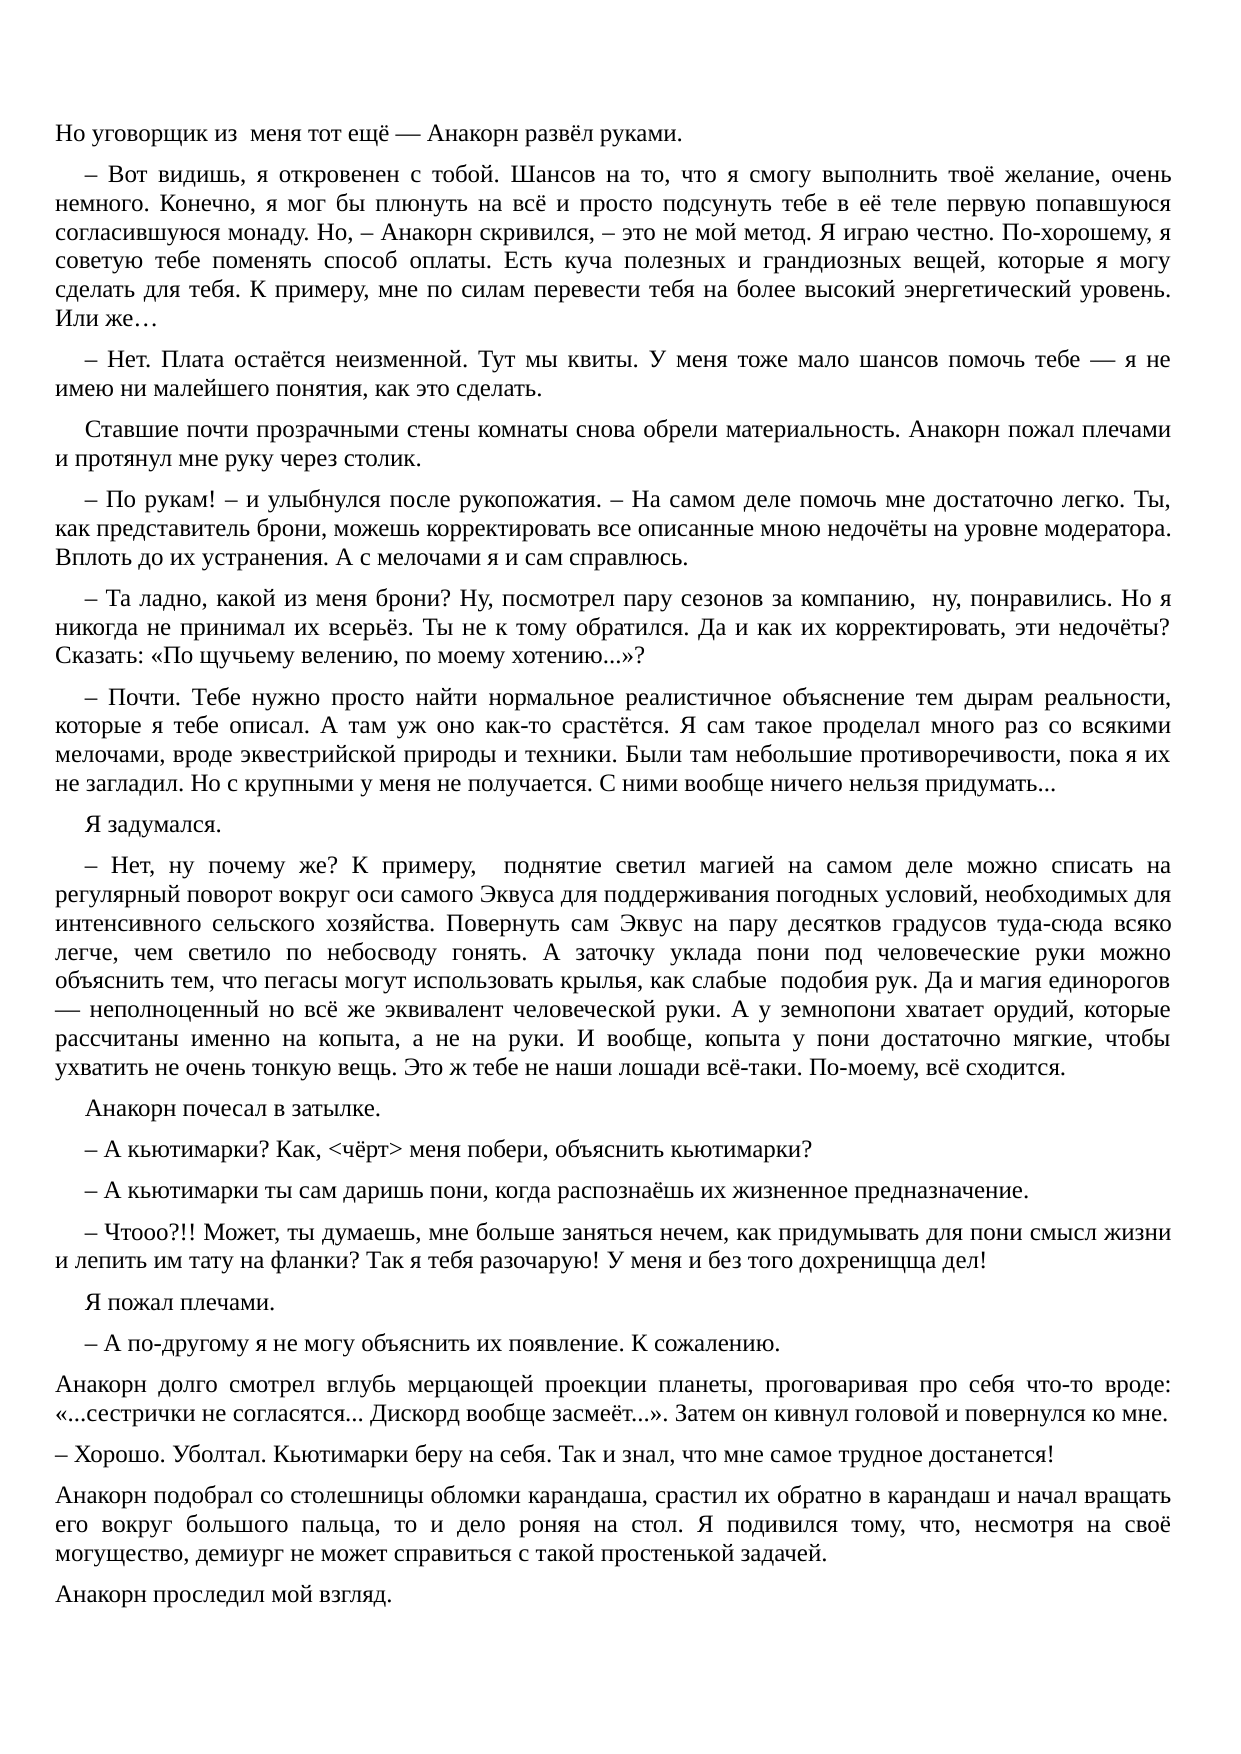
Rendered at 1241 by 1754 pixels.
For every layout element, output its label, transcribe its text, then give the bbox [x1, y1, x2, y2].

text Я пожал плечами. [55, 1287, 1172, 1316]
text – Чтооо?!! Может, ты думаешь, мне больше заняться нечем, как придумывать для пони смысл жизни и лепить им тату на фланки? Так я тебя разочарую! У меня и без того дохренищща дел! [55, 1217, 1172, 1274]
text Анакорн проследил мой взгляд. [55, 1579, 1172, 1608]
text – По рукам! – и улыбнулся после рукопожатия. – На самом деле помочь мне достаточно легко. Ты, как представитель брони, можешь корректировать все описанные мною недочёты на уровне модератора. Вплоть до их устранения. А с мелочами я и сам справлюсь. [55, 484, 1172, 571]
text Я задумался. [55, 809, 1172, 838]
text – А кьютимарки ты сам даришь пони, когда распознаёшь их жизненное предназначение. [55, 1176, 1172, 1204]
text – Почти. Тебе нужно просто найти нормальное реалистичное объяснение тем дырам реальности, которые я тебе описал. А там уж оно как-то срастётся. Я сам такое проделал много раз со всякими мелочами, вроде эквестрийской природы и техники. Были там небольшие противоречивости, пока я их не загладил. Но с крупными у меня не получается. С ними вообще ничего нельзя придумать... [55, 682, 1172, 797]
text – А по-другому я не могу объяснить их появление. К сожалению. [55, 1328, 1172, 1357]
text – Та ладно, какой из меня брони? Ну, посмотрел пару сезонов за компанию, ну, понравились. Но я никогда не принимал их всерьёз. Ты не к тому обратился. Да и как их корректировать, эти недочёты? Сказать: «По щучьему велению, по моему хотению...»? [55, 583, 1172, 669]
text Анакорн долго смотрел вглубь мерцающей проекции планеты, проговаривая про себя что-то вроде: «...сестрички не согласятся... Дискорд вообще засмеёт...». Затем он кивнул головой и повернулся ко мне. [55, 1369, 1172, 1427]
text – Нет. Плата остаётся неизменной. Тут мы квиты. У меня тоже мало шансов помочь тебе — я не имею ни малейшего понятия, как это сделать. [55, 344, 1172, 402]
text Анакорн подобрал со столешницы обломки карандаша, срастил их обратно в карандаш и начал вращать его вокруг большого пальца, то и дело роняя на стол. Я подивился тому, что, несмотря на своё могущество, демиург не может справиться с такой простенькой задачей. [55, 1481, 1172, 1567]
text Ставшие почти прозрачными стены комнаты снова обрели материальность. Анакорн пожал плечами и протянул мне руку через столик. [55, 414, 1172, 472]
text Но уговорщик из меня тот ещё — Анакорн развёл руками. [55, 118, 1172, 147]
text – Хорошо. Уболтал. Кьютимарки беру на себя. Так и знал, что мне самое трудное достанется! [55, 1439, 1172, 1468]
text – Вот видишь, я откровенен с тобой. Шансов на то, что я смогу выполнить твоё желание, очень немного. Конечно, я мог бы плюнуть на всё и просто подсунуть тебе в её теле первую попавшуюся согласившуюся монаду. Но, – Анакорн скривился, – это не мой метод. Я играю честно. По-хорошему, я советую тебе поменять способ оплаты. Есть куча полезных и грандиозных вещей, которые я могу сделать для тебя. К примеру, мне по силам перевести тебя на более высокий энергетический уровень. Или же… [55, 159, 1172, 332]
text – А кьютимарки? Как, <чёрт> меня побери, объяснить кьютимарки? [55, 1134, 1172, 1163]
text Анакорн почесал в затылке. [55, 1093, 1172, 1122]
text – Нет, ну почему же? К примеру, поднятие светил магией на самом деле можно списать на регулярный поворот вокруг оси самого Эквуса для поддерживания погодных условий, необходимых для интенсивного сельского хозяйства. Повернуть сам Эквус на пару десятков градусов туда-сюда всяко легче, чем светило по небосводу гонять. А заточку уклада пони под человеческие руки можно объяснить тем, что пегасы могут использовать крылья, как слабые подобия рук. Да и магия единорогов — неполноценный но всё же эквивалент человеческой руки. А у земнопони хватает орудий, которые рассчитаны именно на копыта, а не на руки. И вообще, копыта у пони достаточно мягкие, чтобы ухватить не очень тонкую вещь. Это ж тебе не наши лошади всё-таки. По-моему, всё сходится. [55, 851, 1172, 1081]
